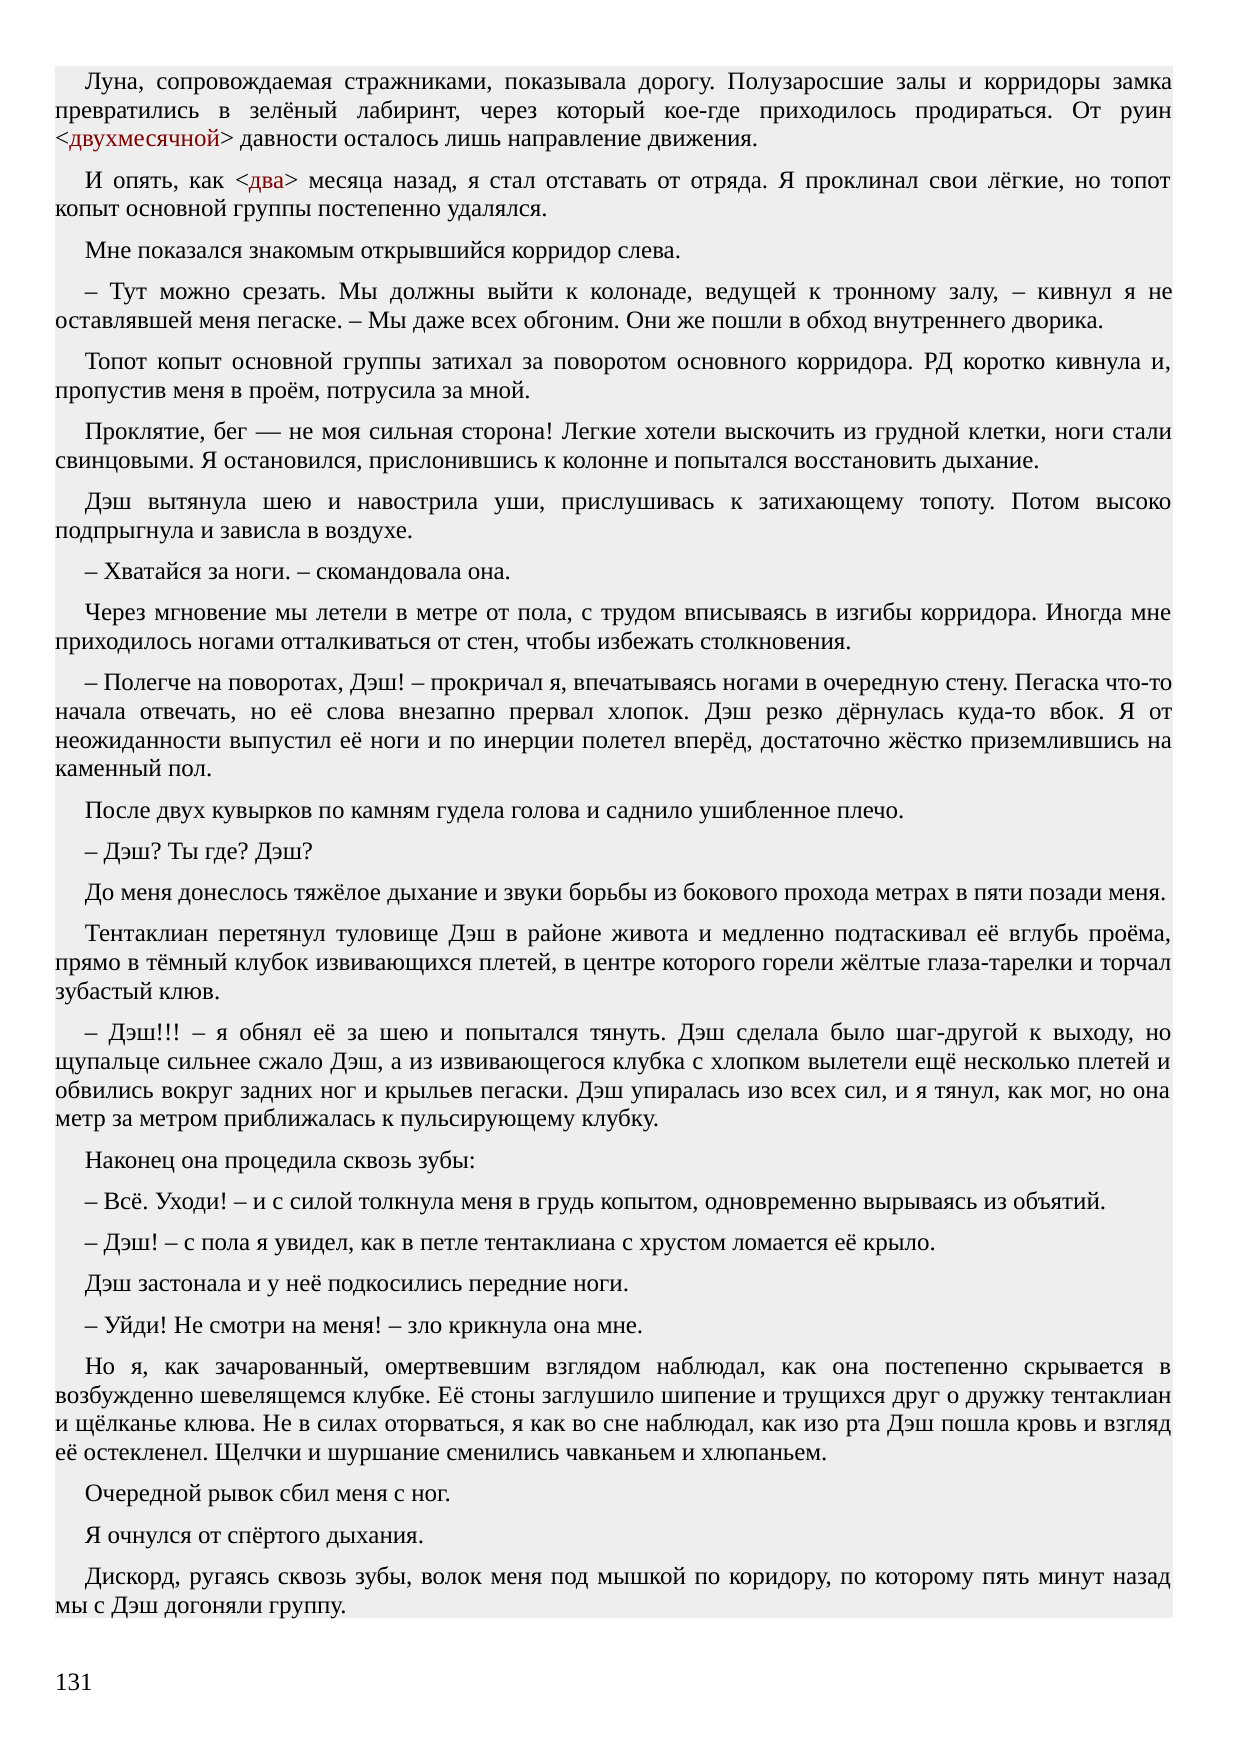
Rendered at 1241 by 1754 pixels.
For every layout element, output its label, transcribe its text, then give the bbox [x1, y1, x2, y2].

text Наконец она процедила сквозь зубы: [55, 1145, 1173, 1173]
text – Дэш!!! – я обнял её за шею и попытался тянуть. Дэш сделала было шаг-другой к выходу, но щупальце сильнее сжало Дэш, а из извивающегося клубка с хлопком вылетели ещё несколько плетей и обвились вокруг задних ног и крыльев пегаски. Дэш упиралась изо всех сил, и я тянул, как мог, но она метр за метром приближалась к пульсирующему клубку. [55, 1017, 1173, 1132]
text – Тут можно срезать. Мы должны выйти к колонаде, ведущей к тронному залу, – кивнул я не оставлявшей меня пегаске. – Мы даже всех обгоним. Они же пошли в обход внутреннего дворика. [55, 276, 1173, 333]
text Мне показался знакомым открывшийся корридор слева. [55, 235, 1173, 263]
text Очередной рывок сбил меня с ног. [55, 1478, 1173, 1507]
text – Всё. Уходи! – и с силой толкнула меня в грудь копытом, одновременно вырываясь из объятий. [55, 1186, 1173, 1215]
text Через мгновение мы летели в метре от пола, с трудом вписываясь в изгибы корридора. Иногда мне приходилось ногами отталкиваться от стен, чтобы избежать столкновения. [55, 597, 1173, 655]
text Топот копыт основной группы затихал за поворотом основного корридора. РД коротко кивнула и, пропустив меня в проём, потрусила за мной. [55, 346, 1173, 403]
text И опять, как <два> месяца назад, я стал отставать от отряда. Я проклинал свои лёгкие, но топот копыт основной группы постепенно удалялся. [55, 165, 1173, 222]
text Дэш застонала и у неё подкосились передние ноги. [55, 1268, 1173, 1297]
text – Уйди! Не смотри на меня! – зло крикнула она мне. [55, 1310, 1173, 1338]
text – Дэш? Ты где? Дэш? [55, 836, 1173, 865]
text Но я, как зачарованный, омертвевшим взглядом наблюдал, как она постепенно скрывается в возбужденно шевелящемся клубке. Её стоны заглушило шипение и трущихся друг о дружку тентаклиан и щёлканье клюва. Не в силах оторваться, я как во сне наблюдал, как изо рта Дэш пошла кровь и взгляд её остекленел. Щелчки и шуршание сменились чавканьем и хлюпаньем. [55, 1351, 1173, 1466]
text Я очнулся от спёртого дыхания. [55, 1520, 1173, 1548]
text – Хватайся за ноги. – скомандовала она. [55, 556, 1173, 585]
text – Дэш! – с пола я увидел, как в петле тентаклиана с хрустом ломается её крыло. [55, 1227, 1173, 1256]
text Дэш вытянула шею и навострила уши, прислушивась к затихающему топоту. Потом высоко подпрыгнула и зависла в воздухе. [55, 486, 1173, 543]
text – Полегче на поворотах, Дэш! – прокричал я, впечатываясь ногами в очередную стену. Пегаска что-то начала отвечать, но её слова внезапно прервал хлопок. Дэш резко дёрнулась куда-то вбок. Я от неожиданности выпустил её ноги и по инерции полетел вперёд, достаточно жёстко приземлившись на каменный пол. [55, 667, 1173, 782]
text Тентаклиан перетянул туловище Дэш в районе живота и медленно подтаскивал её вглубь проёма, прямо в тёмный клубок извивающихся плетей, в центре которого горели жёлтые глаза-тарелки и торчал зубастый клюв. [55, 918, 1173, 1005]
text Дискорд, ругаясь сквозь зубы, волок меня под мышкой по коридору, по которому пять минут назад мы с Дэш догоняли группу. [55, 1561, 1173, 1618]
text После двух кувырков по камням гудела голова и саднило ушибленное плечо. [55, 795, 1173, 823]
text До меня донеслось тяжёлое дыхание и звуки борьбы из бокового прохода метрах в пяти позади меня. [55, 877, 1173, 906]
text Луна, сопровождаемая стражниками, показывала дорогу. Полузаросшие залы и корридоры замка превратились в зелёный лабиринт, через который кое-где приходилось продираться. От руин <двухмесячной> давности осталось лишь направление движения. [55, 66, 1173, 152]
text Проклятие, бег — не моя сильная сторона! Легкие хотели выскочить из грудной клетки, ноги стали свинцовыми. Я остановился, прислонившись к колонне и попытался восстановить дыхание. [55, 416, 1173, 473]
